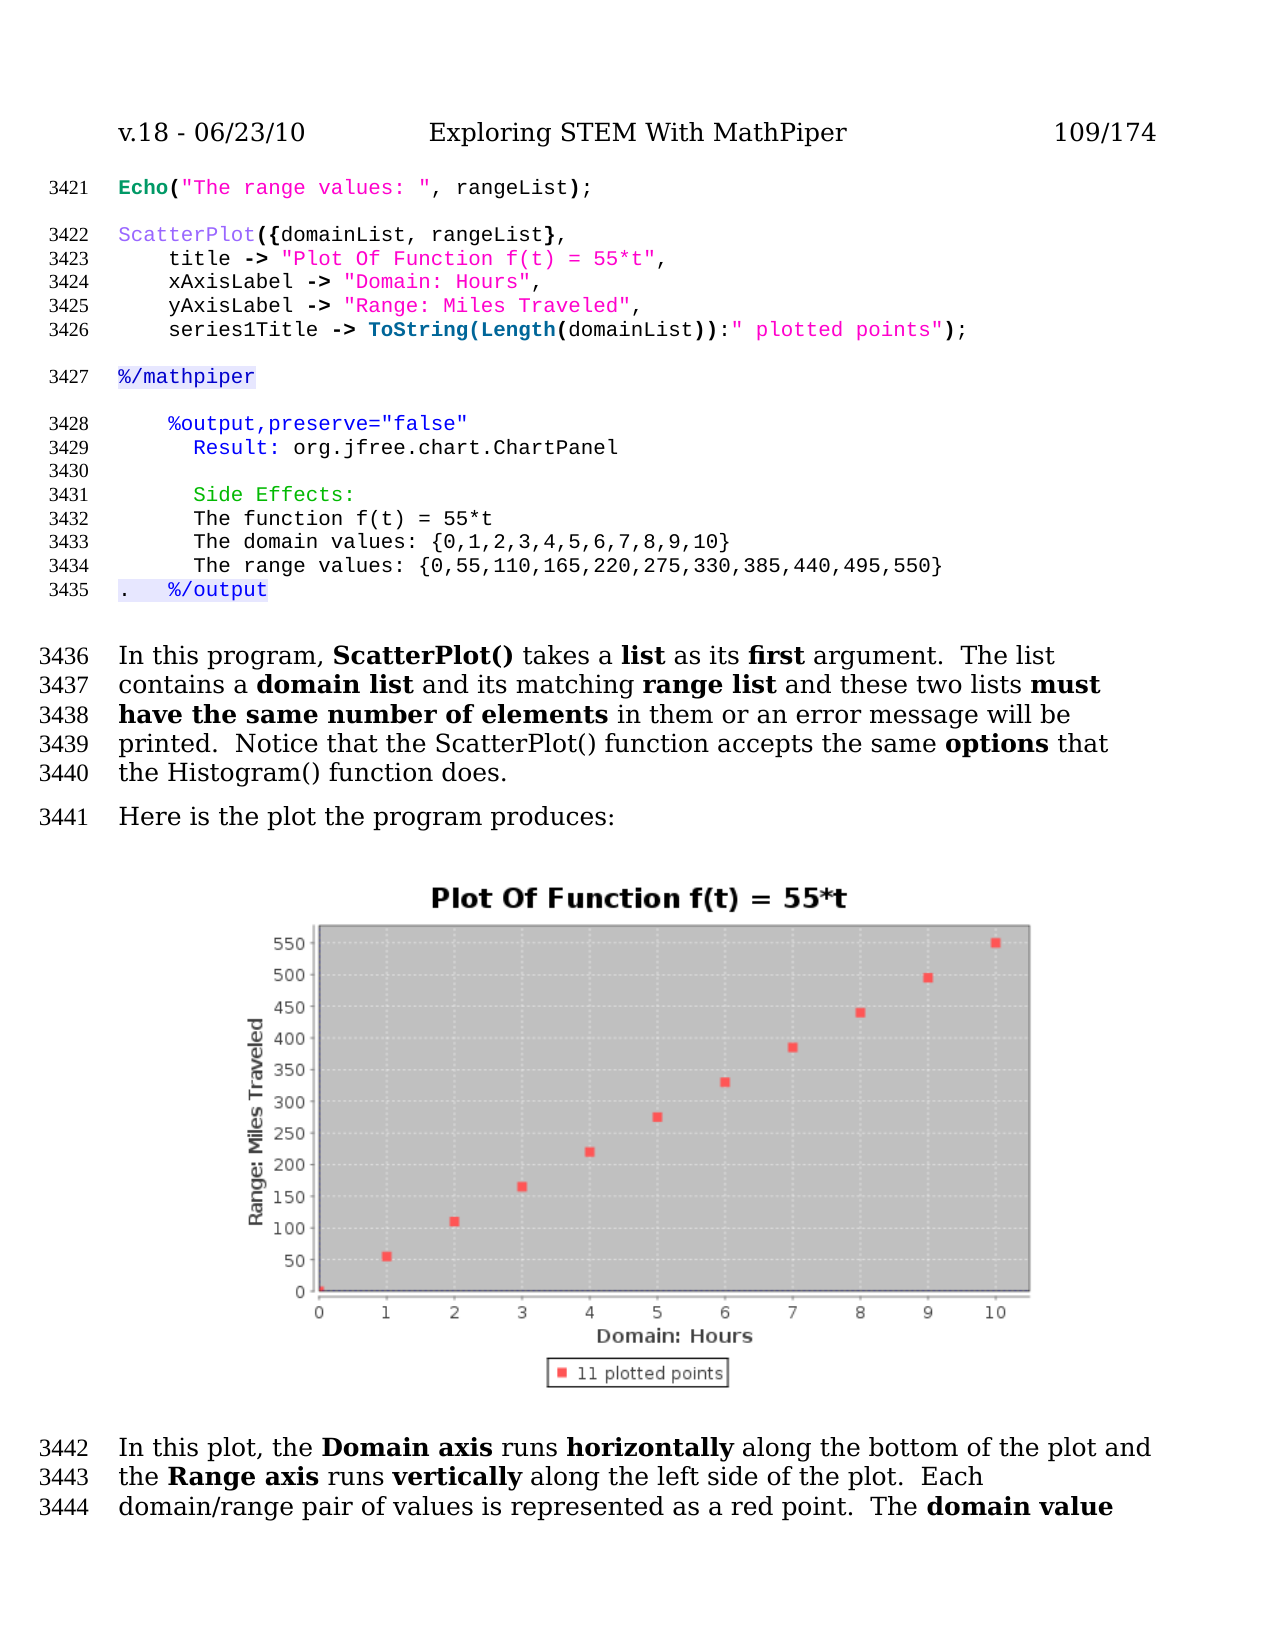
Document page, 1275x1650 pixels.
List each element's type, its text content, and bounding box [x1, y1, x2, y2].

text The domain values: {0,1,2,3,4,5,6,7,8,9,10} [118, 531, 1157, 555]
text The range values: {0,55,110,165,220,275,330,385,440,495,550} [118, 555, 1157, 579]
text In this plot, the Domain axis runs horizontally along the bottom of the plot and the Range axis runs vertically along the left side of the plot. Each domain/range pair of values is represented as a red point. The domain value [118, 1433, 1157, 1521]
text Here is the plot the program produces: [118, 802, 1157, 832]
text xAxisLabel -> "Domain: Hours", [118, 271, 1157, 295]
text Result: org.jfree.chart.ChartPanel [118, 437, 1157, 461]
picture [230, 881, 1046, 1389]
text %/mathpiper [118, 366, 1157, 389]
text title -> "Plot Of Function f(t) = 55*t", [118, 248, 1157, 271]
text Echo("The range values: ", rangeList); [118, 177, 1157, 200]
text The function f(t) = 55*t [118, 508, 1157, 531]
text . %/output [118, 579, 1157, 602]
text yAxisLabel -> "Range: Miles Traveled", [118, 295, 1157, 319]
text In this program, ScatterPlot() takes a list as its first argument. The list contains a domain list and its matching range list and these two lists must have the same number of elements in them or an error message will be printed. Notice that the ScatterPlot() function accepts the same options that the Histogram() function does. [118, 641, 1157, 787]
text ScatterPlot({domainList, rangeList}, [118, 224, 1157, 248]
text Side Effects: [118, 484, 1157, 508]
text series1Title -> ToString(Length(domainList)):" plotted points"); [118, 319, 1157, 342]
text %output,preserve="false" [118, 413, 1157, 437]
